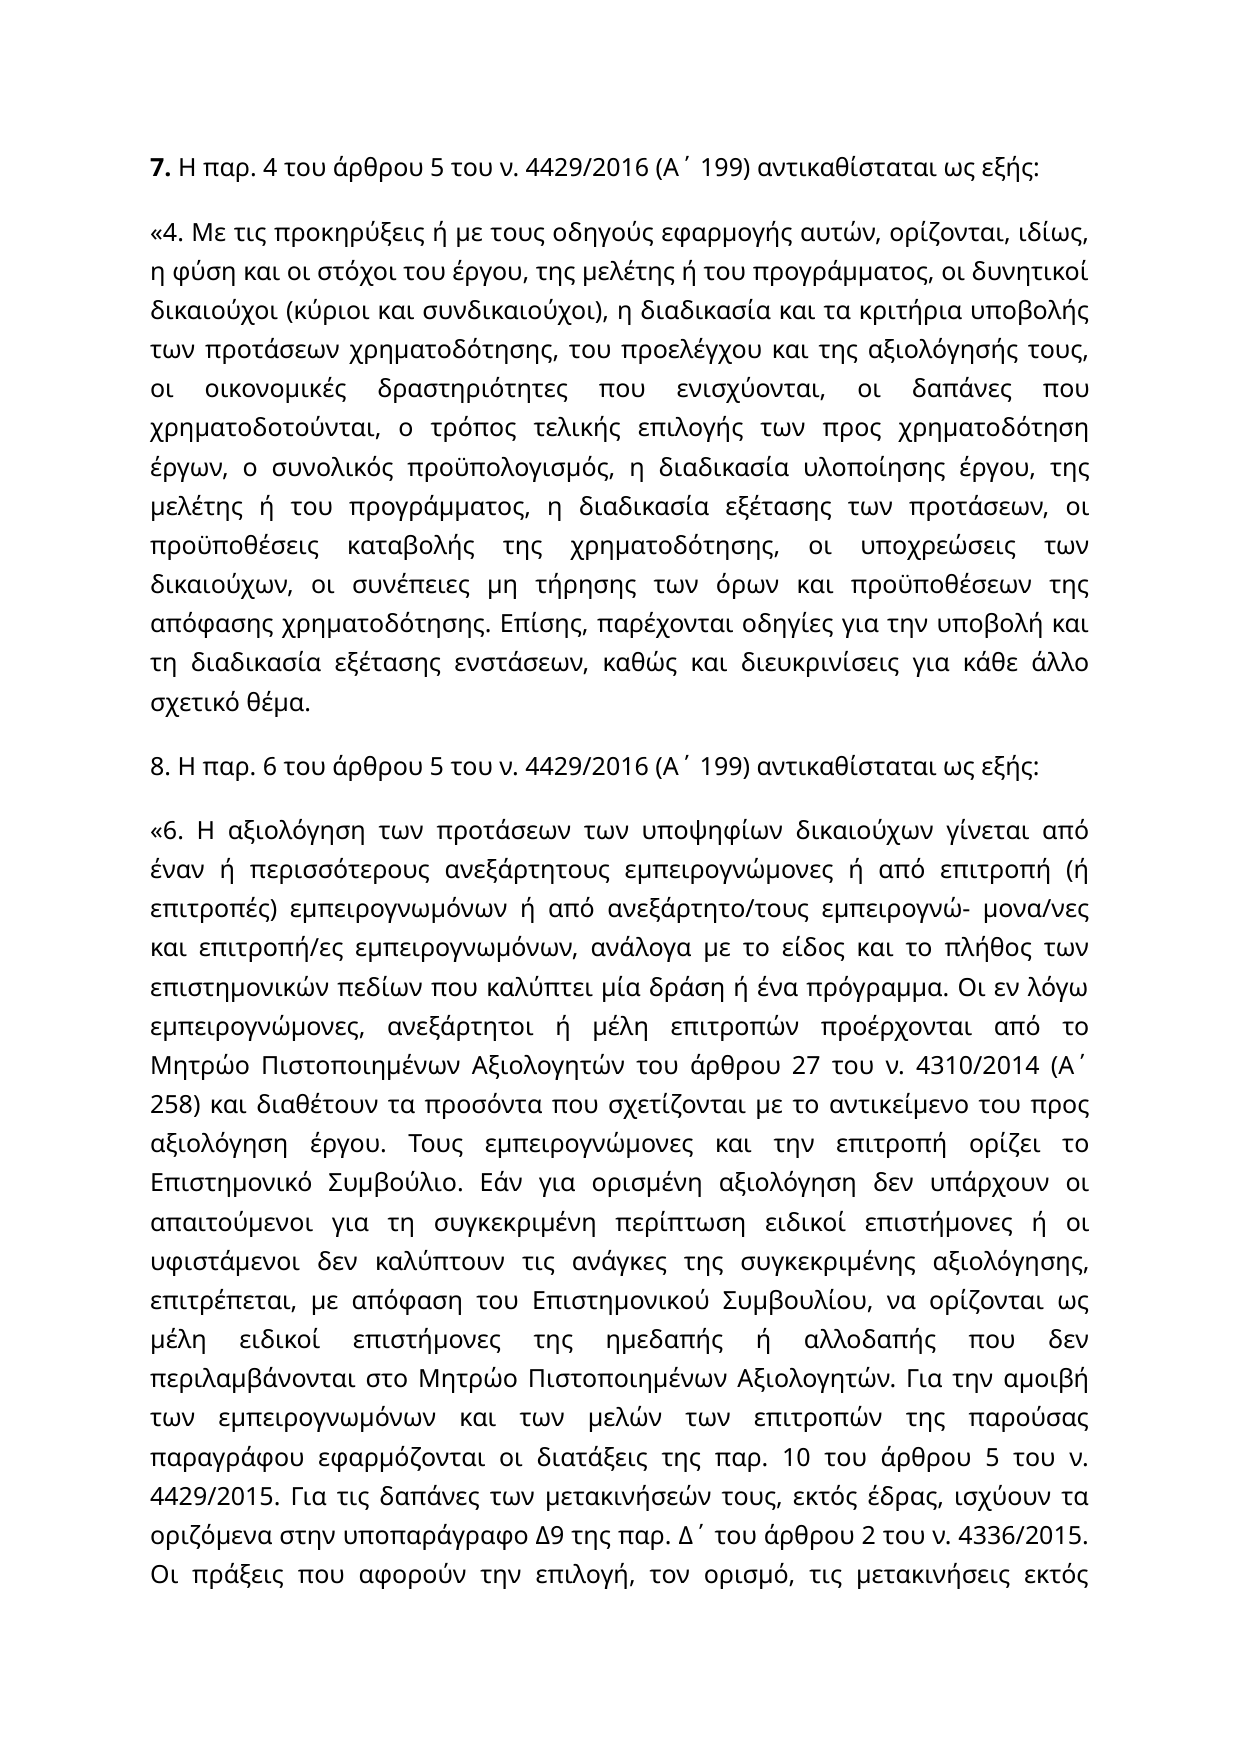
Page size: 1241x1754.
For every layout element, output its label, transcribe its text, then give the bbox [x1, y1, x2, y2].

text 7. Η παρ. 4 του άρθρου 5 του ν. 4429/2016 (Α΄ 199) αντικαθίσταται ως εξής: [150, 150, 1090, 184]
text «6. Η αξιολόγηση των προτάσεων των υποψηφίων δικαιούχων γίνεται από έναν ή περισσότερους ανεξάρτητους εμπειρογνώμονες ή από επιτροπή (ή επιτροπές) εμπειρογνωμόνων ή από ανεξάρτητο/τους εμπειρογνώ- μονα/νες και επιτροπή/ες εμπειρογνωμόνων, ανάλογα με το είδος και το πλήθος των επιστημονικών πεδίων που καλύπτει μία δράση ή ένα πρόγραμμα. Οι εν λόγω εμπειρογνώμονες, ανεξάρτητοι ή μέλη επιτροπών προέρχονται από το Μητρώο Πιστοποιημένων Αξιολογητών του άρθρου 27 του ν. 4310/2014 (Α΄ 258) και διαθέτουν τα προσόντα που σχετίζονται με το αντικείμενο του προς αξιολόγηση έργου. Τους εμπειρογνώμονες και την επιτροπή ορίζει το Επιστημονικό Συμβούλιο. Εάν για ορισμένη αξιολόγηση δεν υπάρχουν οι απαιτούμενοι για τη συγκεκριμένη περίπτωση ειδικοί επιστήμονες ή οι υφιστάμενοι δεν καλύπτουν τις ανάγκες της συγκεκριμένης αξιολόγησης, επιτρέπεται, με απόφαση του Επιστημονικού Συμβουλίου, να ορίζονται ως μέλη ειδικοί επιστήμονες της ημεδαπής ή αλλοδαπής που δεν περιλαμβάνονται στο Μητρώο Πιστοποιημένων Αξιολογητών. Για την αμοιβή των εμπειρογνωμόνων και των μελών των επιτροπών της παρούσας παραγράφου εφαρμόζονται οι διατάξεις της παρ. 10 του άρθρου 5 του ν. 4429/2015. Για τις δαπάνες των μετακινήσεών τους, εκτός έδρας, ισχύουν τα οριζόμενα στην υποπαράγραφο Δ9 της παρ. Δ΄ του άρθρου 2 του ν. 4336/2015. Οι πράξεις που αφορούν την επιλογή, τον ορισμό, τις μετακινήσεις εκτός [150, 812, 1090, 1591]
text 8. Η παρ. 6 του άρθρου 5 του ν. 4429/2016 (Α΄ 199) αντικαθίσταται ως εξής: [150, 748, 1090, 782]
text «4. Με τις προκηρύξεις ή με τους οδηγούς εφαρμογής αυτών, ορίζονται, ιδίως, η φύση και οι στόχοι του έργου, της μελέτης ή του προγράμματος, οι δυνητικοί δικαιούχοι (κύριοι και συνδικαιούχοι), η διαδικασία και τα κριτήρια υποβολής των προτάσεων χρηματοδότησης, του προελέγχου και της αξιολόγησής τους, οι οικονομικές δραστηριότητες που ενισχύονται, οι δαπάνες που χρηματοδοτούνται, ο τρόπος τελικής επιλογής των προς χρηματοδότηση έργων, ο συνολικός προϋπολογισμός, η διαδικασία υλοποίησης έργου, της μελέτης ή του προγράμματος, η διαδικασία εξέτασης των προτάσεων, οι προϋποθέσεις καταβολής της χρηματοδότησης, οι υποχρεώσεις των δικαιούχων, οι συνέπειες μη τήρησης των όρων και προϋποθέσεων της απόφασης χρηματοδότησης. Επίσης, παρέχονται οδηγίες για την υποβολή και τη διαδικασία εξέτασης ενστάσεων, καθώς και διευκρινίσεις για κάθε άλλο σχετικό θέμα. [150, 214, 1090, 718]
